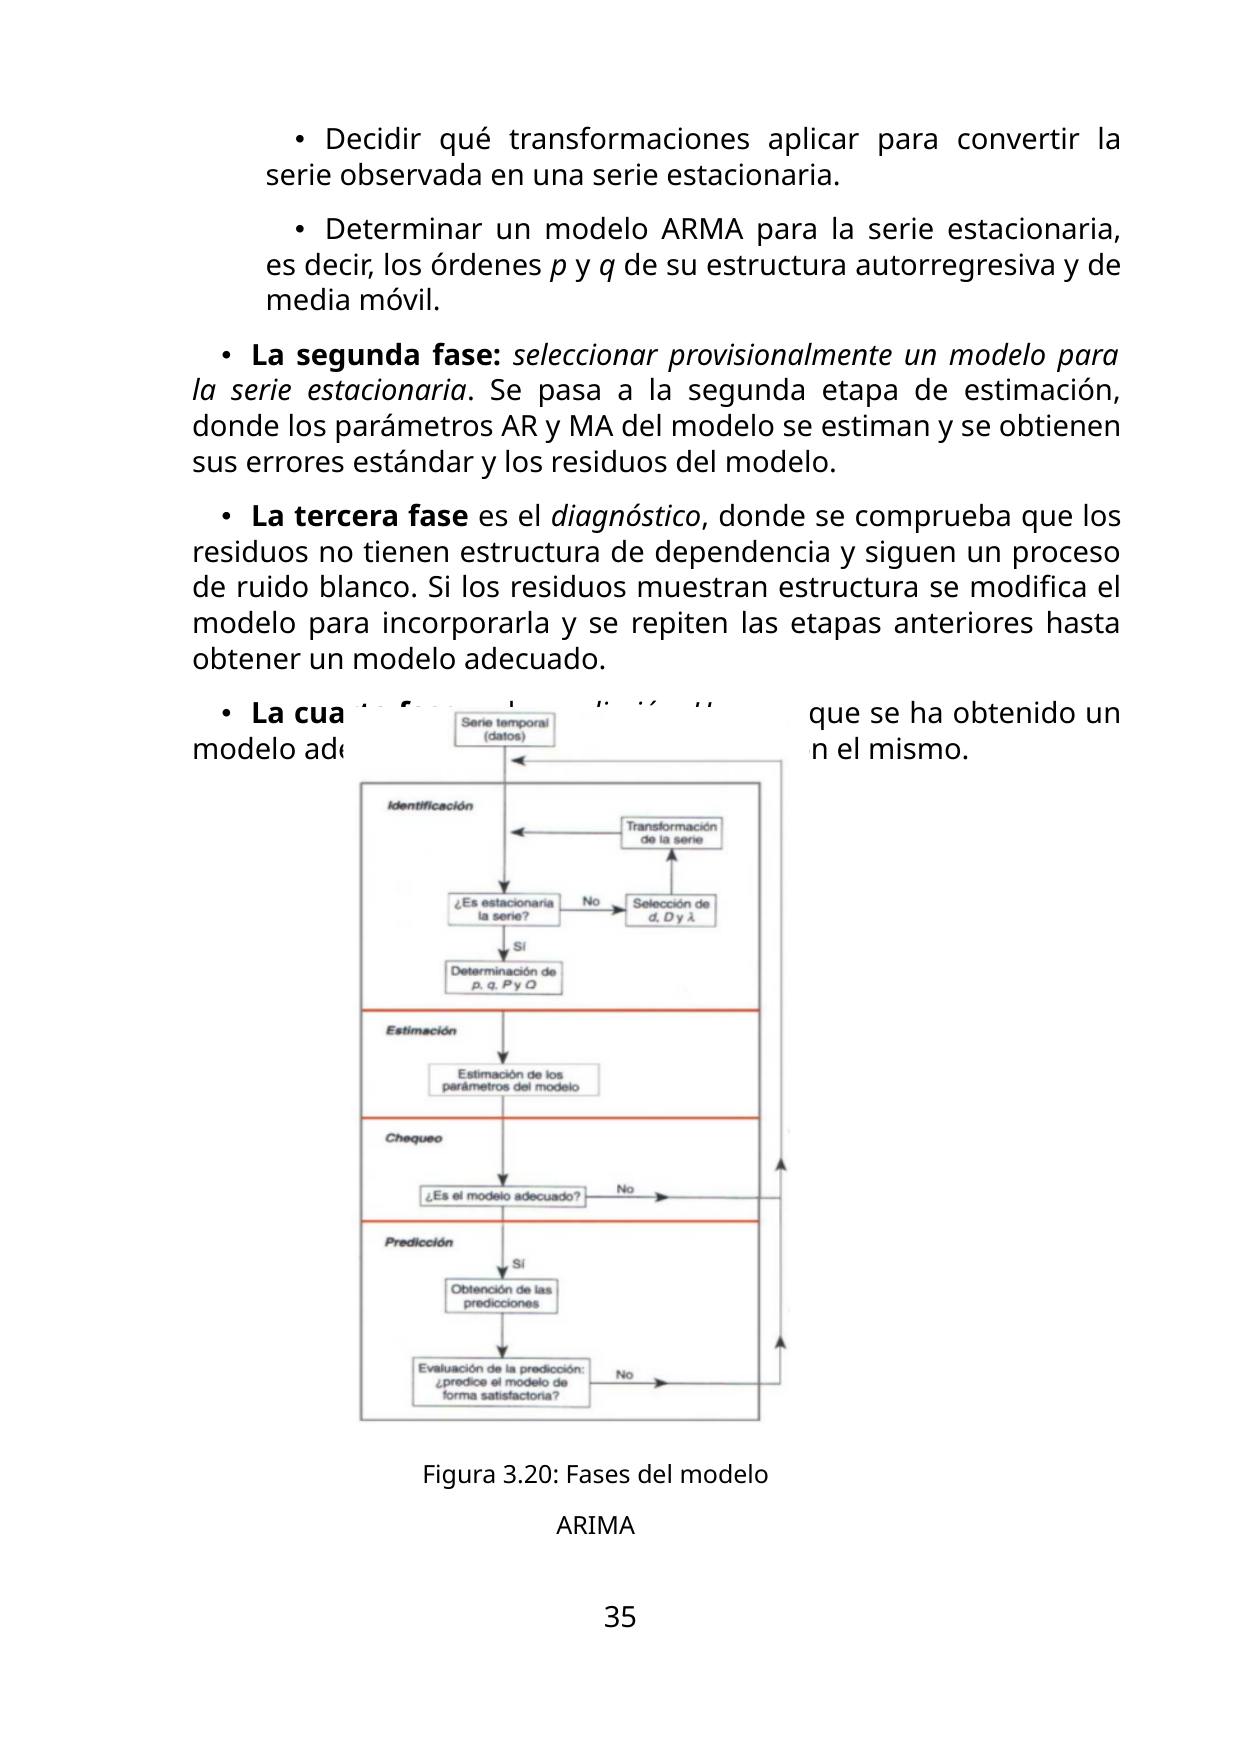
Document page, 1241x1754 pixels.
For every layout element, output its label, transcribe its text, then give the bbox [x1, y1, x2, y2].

list Decidir qué transformaciones aplicar para convertir la serie observada en una serie estacionaria. [236, 118, 1122, 193]
list La segunda fase: seleccionar provisionalmente un modelo para la serie estacionaria. Se pasa a la segunda etapa de estimación, donde los parámetros AR y MA del modelo se estiman y se obtienen sus errores estándar y los residuos del modelo. [162, 334, 1122, 481]
text Figura 3.20: Fases del modelo ARIMA [382, 1440, 809, 1542]
picture [343, 707, 810, 1440]
list Determinar un modelo ARMA para la serie estacionaria, es decir, los órdenes p y q de su estructura autorregresiva y de media móvil. [236, 208, 1122, 319]
list La cuarta fase es la predicción. Una vez que se ha obtenido un modelo adecuado se realizan predicciones con el mismo. [162, 692, 1122, 768]
list La tercera fase es el diagnóstico, donde se comprueba que los residuos no tienen estructura de dependencia y siguen un proceso de ruido blanco. Si los residuos muestran estructura se modifica el modelo para incorporarla y se repiten las etapas anteriores hasta obtener un modelo adecuado. [162, 495, 1122, 678]
